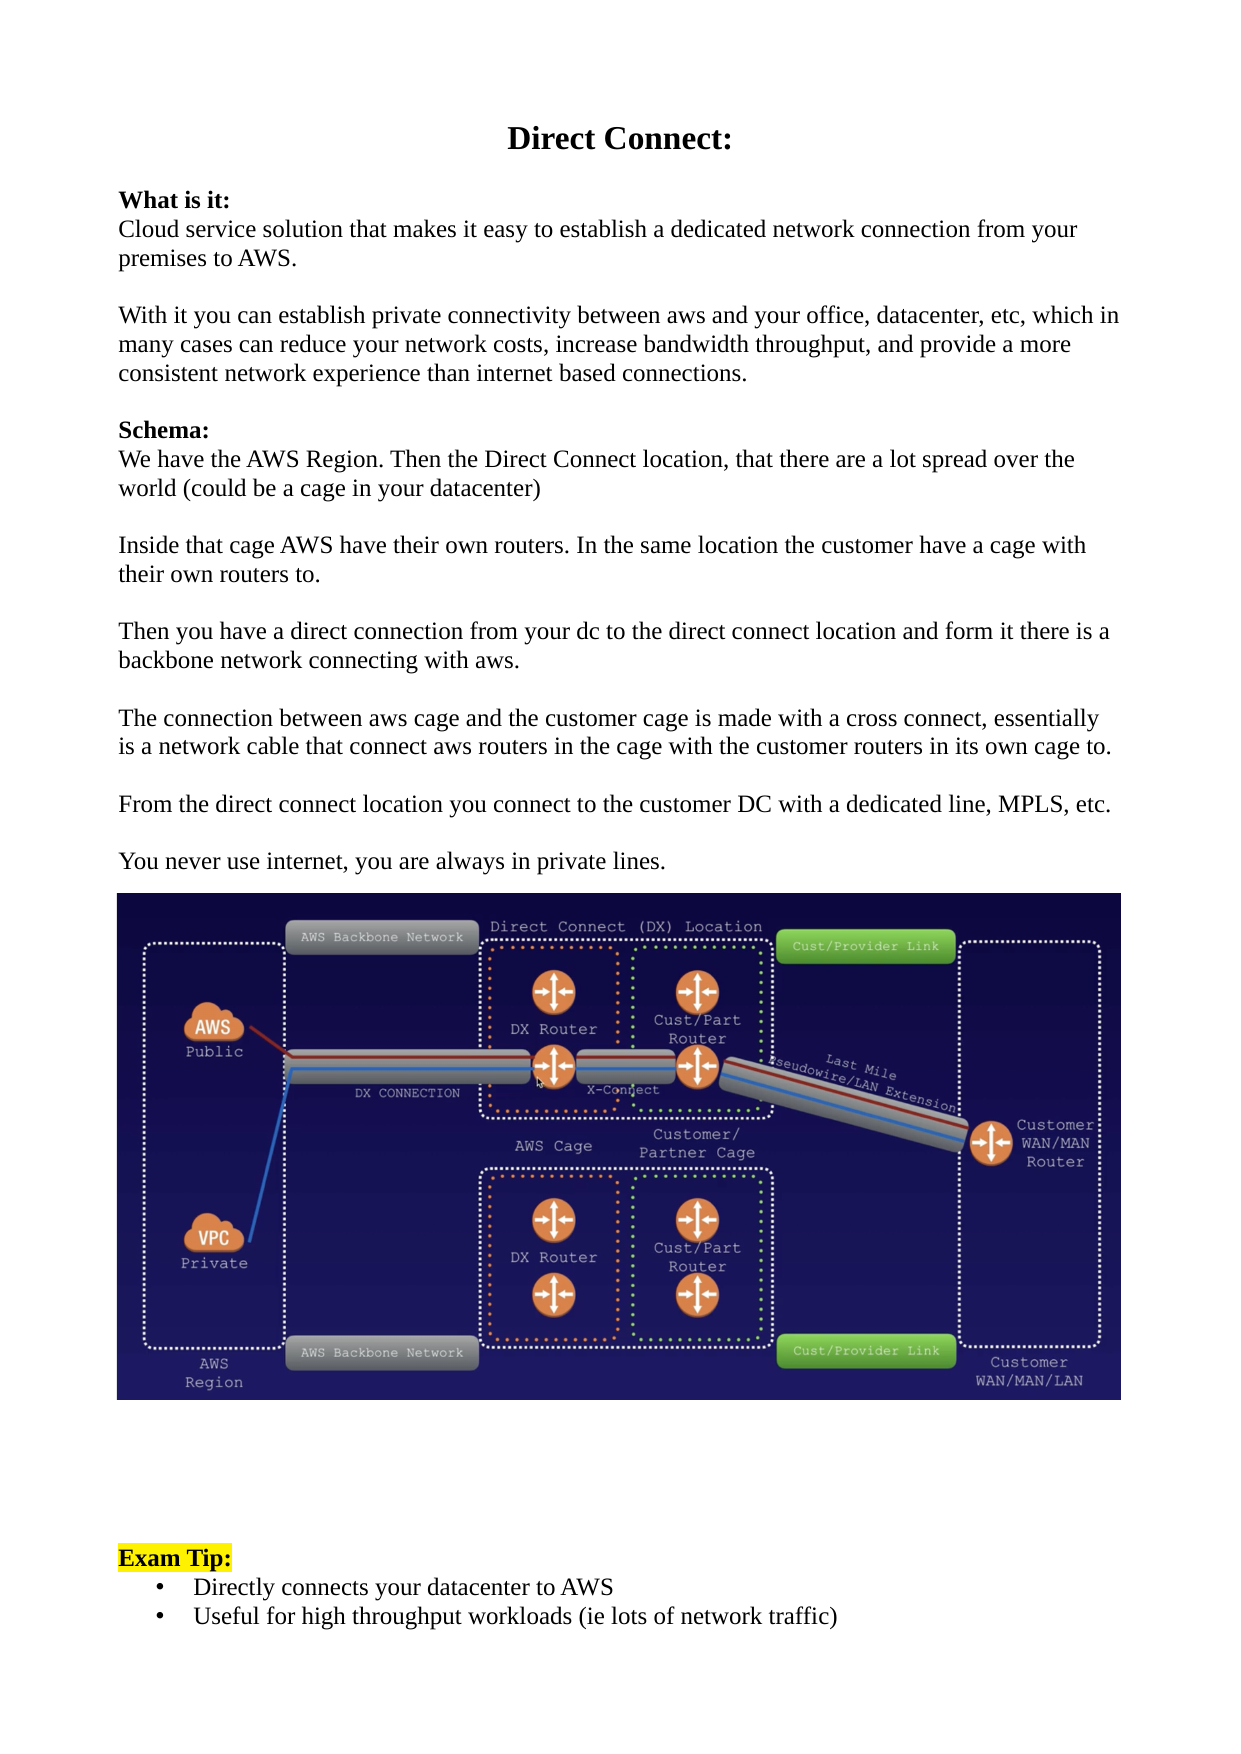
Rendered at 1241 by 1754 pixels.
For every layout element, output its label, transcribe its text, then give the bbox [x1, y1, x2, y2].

text Exam Tip: [118, 1543, 1122, 1572]
text Inside that cage AWS have their own routers. In the same location the customer have a cage with their own routers to. [118, 530, 1122, 588]
text Cloud service solution that makes it easy to establish a dedicated network connection from your premises to AWS. [118, 214, 1122, 271]
text You never use internet, you are always in private lines. [118, 846, 1122, 875]
text Then you have a direct connection from your dc to the direct connect location and form it there is a backbone network connecting with aws. [118, 616, 1122, 674]
text We have the AWS Region. Then the Direct Connect location, that there are a lot spread over the world (could be a cage in your datacenter) [118, 444, 1122, 501]
text Schema: [118, 415, 1122, 444]
picture [116, 893, 1121, 1400]
text The connection between aws cage and the customer cage is made with a cross connect, essentially is a network cable that connect aws routers in the cage with the customer routers in its own cage to. [118, 703, 1122, 760]
text Direct Connect: [118, 118, 1122, 156]
text With it you can establish private connectivity between aws and your office, datacenter, etc, which in many cases can reduce your network costs, increase bandwidth throughput, and provide a more consistent network experience than internet based connections. [118, 300, 1122, 386]
list Directly connects your datacenter to AWS [156, 1572, 1122, 1601]
text From the direct connect location you connect to the customer DC with a dedicated line, MPLS, etc. [118, 789, 1122, 818]
list Useful for high throughput workloads (ie lots of network traffic) [156, 1601, 1122, 1629]
text What is it: [118, 185, 1122, 214]
